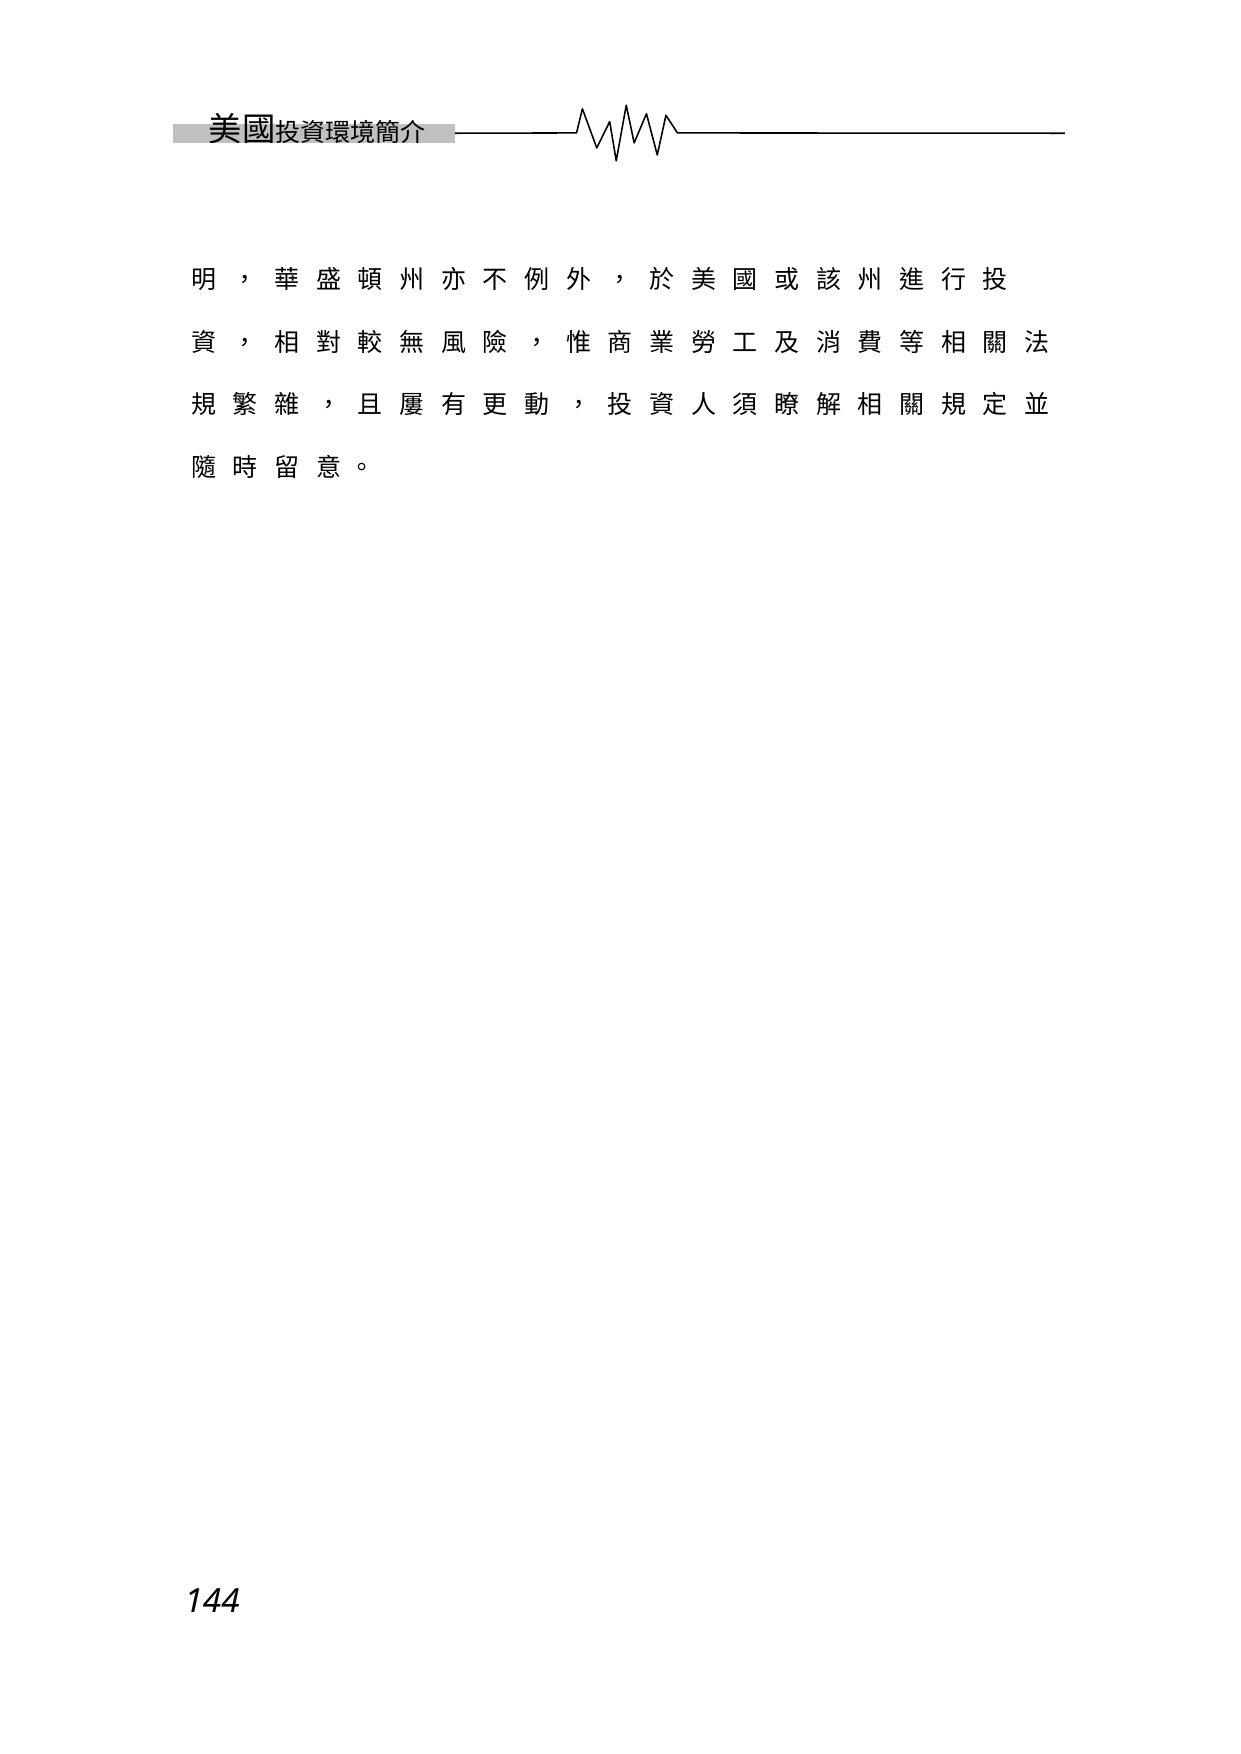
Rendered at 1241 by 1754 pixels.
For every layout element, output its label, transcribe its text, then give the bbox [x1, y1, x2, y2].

text 明，華盛頓州亦不例外，於美國或該州進行投資，相對較無風險，惟商業勞工及消費等相關法規繁雜，且屢有更動，投資人須瞭解相關規定並隨時留意。 [183, 236, 1058, 486]
